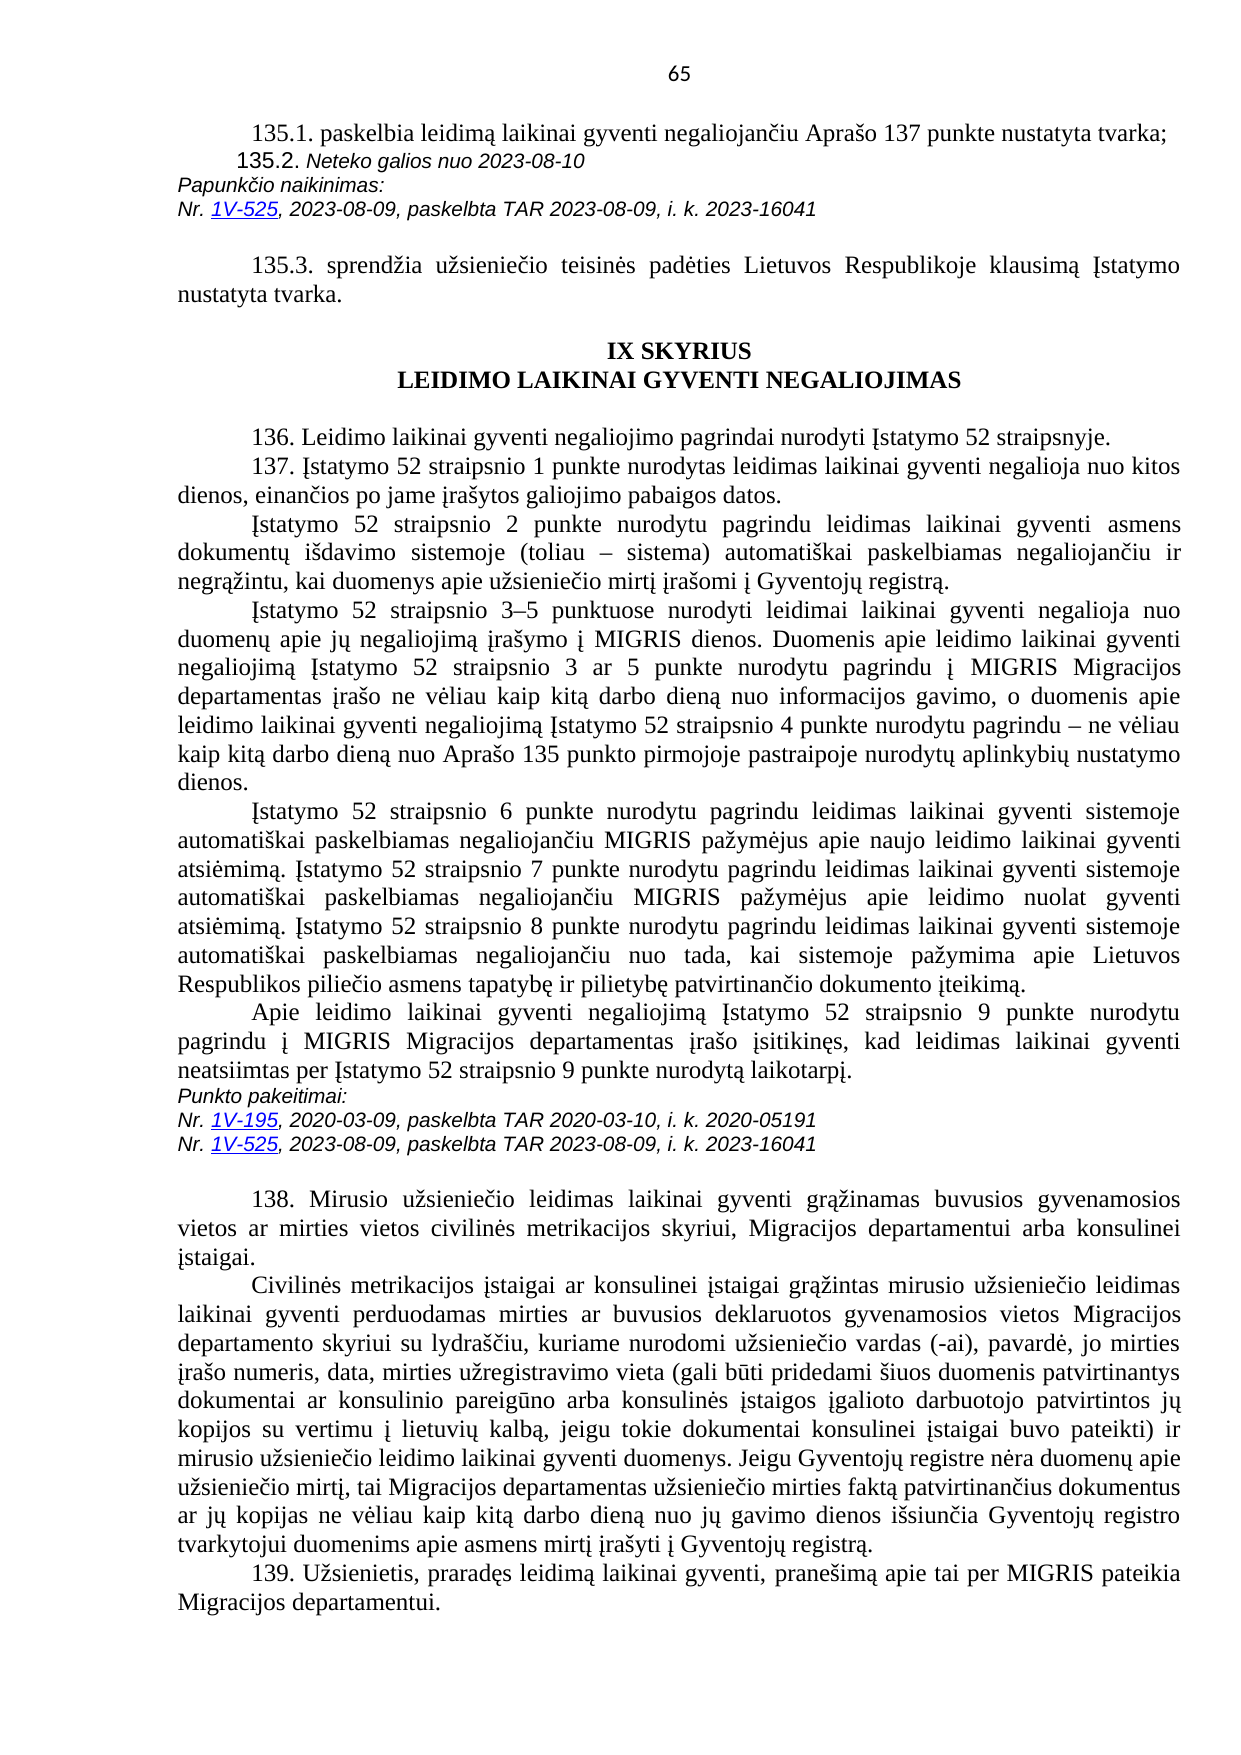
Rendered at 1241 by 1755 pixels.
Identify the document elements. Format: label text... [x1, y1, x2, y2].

text Punkto pakeitimai: [177, 1084, 1181, 1108]
text Nr. 1V-525, 2023-08-09, paskelbta TAR 2023-08-09, i. k. 2023-16041 [177, 1132, 1181, 1156]
text Įstatymo 52 straipsnio 3–5 punktuose nurodyti leidimai laikinai gyventi negalioja nuo duomenų apie jų negaliojimą įrašymo į MIGRIS dienos. Duomenis apie leidimo laikinai gyventi negaliojimą Įstatymo 52 straipsnio 3 ar 5 punkte nurodytu pagrindu į MIGRIS Migracijos departamentas įrašo ne vėliau kaip kitą darbo dieną nuo informacijos gavimo, o duomenis apie leidimo laikinai gyventi negaliojimą Įstatymo 52 straipsnio 4 punkte nurodytu pagrindu – ne vėliau kaip kitą darbo dieną nuo Aprašo 135 punkto pirmojoje pastraipoje nurodytų aplinkybių nustatymo dienos. [177, 595, 1181, 796]
text Nr. 1V-525, 2023-08-09, paskelbta TAR 2023-08-09, i. k. 2023-16041 [177, 197, 1181, 221]
text Įstatymo 52 straipsnio 2 punkte nurodytu pagrindu leidimas laikinai gyventi asmens dokumentų išdavimo sistemoje (toliau – sistema) automatiškai paskelbiamas negaliojančiu ir negrąžintu, kai duomenys apie užsieniečio mirtį įrašomi į Gyventojų registrą. [177, 509, 1181, 595]
text 135.3. sprendžia užsieniečio teisinės padėties Lietuvos Respublikoje klausimą Įstatymo nustatyta tvarka. [177, 250, 1181, 307]
text Apie leidimo laikinai gyventi negaliojimą Įstatymo 52 straipsnio 9 punkte nurodytu pagrindu į MIGRIS Migracijos departamentas įrašo įsitikinęs, kad leidimas laikinai gyventi neatsiimtas per Įstatymo 52 straipsnio 9 punkte nurodytą laikotarpį. [177, 997, 1181, 1084]
text Papunkčio naikinimas: [177, 173, 1181, 197]
text 135.1. paskelbia leidimą laikinai gyventi negaliojančiu Aprašo 137 punkte nustatyta tvarka; [177, 118, 1181, 147]
text 137. Įstatymo 52 straipsnio 1 punkte nurodytas leidimas laikinai gyventi negalioja nuo kitos dienos, einančios po jame įrašytos galiojimo pabaigos datos. [177, 451, 1181, 509]
text LEIDIMO LAIKINAI GYVENTI NEGALIOJIMAS [177, 365, 1181, 394]
text Įstatymo 52 straipsnio 6 punkte nurodytu pagrindu leidimas laikinai gyventi sistemoje automatiškai paskelbiamas negaliojančiu MIGRIS pažymėjus apie naujo leidimo laikinai gyventi atsiėmimą. Įstatymo 52 straipsnio 7 punkte nurodytu pagrindu leidimas laikinai gyventi sistemoje automatiškai paskelbiamas negaliojančiu MIGRIS pažymėjus apie leidimo nuolat gyventi atsiėmimą. Įstatymo 52 straipsnio 8 punkte nurodytu pagrindu leidimas laikinai gyventi sistemoje automatiškai paskelbiamas negaliojančiu nuo tada, kai sistemoje pažymima apie Lietuvos Respublikos piliečio asmens tapatybę ir pilietybę patvirtinančio dokumento įteikimą. [177, 796, 1181, 997]
text Nr. 1V-195, 2020-03-09, paskelbta TAR 2020-03-10, i. k. 2020-05191 [177, 1108, 1181, 1132]
text 139. Užsienietis, praradęs leidimą laikinai gyventi, pranešimą apie tai per MIGRIS pateikia Migracijos departamentui. [177, 1558, 1181, 1616]
text Civilinės metrikacijos įstaigai ar konsulinei įstaigai grąžintas mirusio užsieniečio leidimas laikinai gyventi perduodamas mirties ar buvusios deklaruotos gyvenamosios vietos Migracijos departamento skyriui su lydraščiu, kuriame nurodomi užsieniečio vardas (-ai), pavardė, jo mirties įrašo numeris, data, mirties užregistravimo vieta (gali būti pridedami šiuos duomenis patvirtinantys dokumentai ar konsulinio pareigūno arba konsulinės įstaigos įgalioto darbuotojo patvirtintos jų kopijos su vertimu į lietuvių kalbą, jeigu tokie dokumentai konsulinei įstaigai buvo pateikti) ir mirusio užsieniečio leidimo laikinai gyventi duomenys. Jeigu Gyventojų registre nėra duomenų apie užsieniečio mirtį, tai Migracijos departamentas užsieniečio mirties faktą patvirtinančius dokumentus ar jų kopijas ne vėliau kaip kitą darbo dieną nuo jų gavimo dienos išsiunčia Gyventojų registro tvarkytojui duomenims apie asmens mirtį įrašyti į Gyventojų registrą. [177, 1271, 1181, 1558]
text 136. Leidimo laikinai gyventi negaliojimo pagrindai nurodyti Įstatymo 52 straipsnyje. [177, 422, 1181, 451]
text IX SKYRIUS [177, 336, 1181, 365]
text 135.2. Neteko galios nuo 2023-08-10 [177, 147, 1181, 173]
text 138. Mirusio užsieniečio leidimas laikinai gyventi grąžinamas buvusios gyvenamosios vietos ar mirties vietos civilinės metrikacijos skyriui, Migracijos departamentui arba konsulinei įstaigai. [177, 1184, 1181, 1271]
